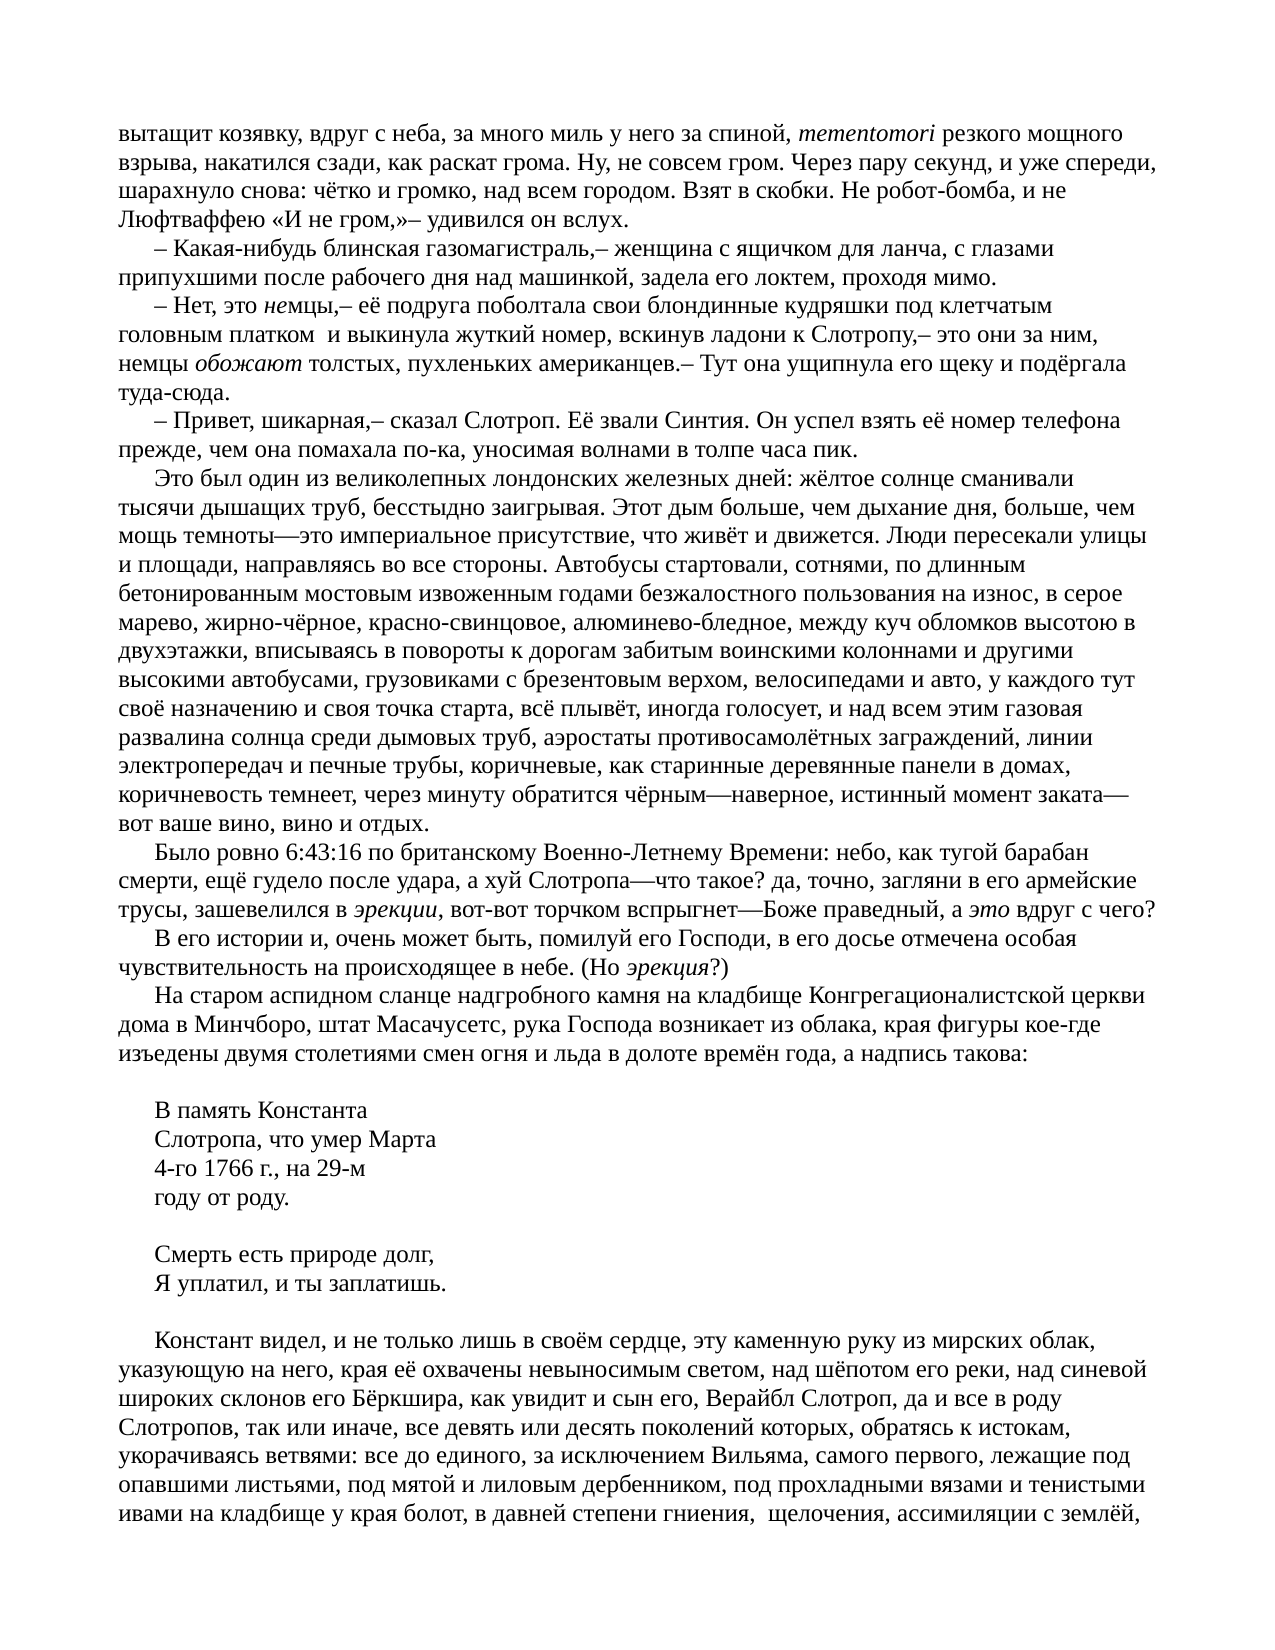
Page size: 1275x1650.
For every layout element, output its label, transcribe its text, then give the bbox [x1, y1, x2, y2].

text Смерть есть природе долг, [118, 1239, 1157, 1268]
text Было ровно 6:43:16 по британскому Военно-Летнему Времени: небо, как тугой барабан смерти, ещё гудело после удара, а хуй Слотропа—что такое? да, точно, загляни в его армейские трусы, зашевелился в эрекции, вот-вот торчком вспрыгнет—Боже праведный, а это вдруг с чего? [118, 837, 1157, 923]
text 4-го 1766 г., на 29-м [118, 1153, 1157, 1182]
text На старом аспидном сланце надгробного камня на кладбище Конгрегационалистской церкви дома в Минчборо, штат Масачусетс, рука Господа возникает из облака, края фигуры кое-где изъедены двумя столетиями смен огня и льда в долоте времён года, а надпись такова: [118, 981, 1157, 1067]
text – Какая-нибудь блинская газомагистраль,– женщина с ящичком для ланча, с глазами припухшими после рабочего дня над машинкой, задела его локтем, проходя мимо. [118, 233, 1157, 291]
text Я уплатил, и ты заплатишь. [118, 1268, 1157, 1297]
text Констант видел, и не только лишь в своём сердце, эту каменную руку из мирских облак, указующую на него, края её охвачены невыносимым светом, над шёпотом его реки, над синевой широких склонов его Бёркшира, как увидит и сын его, Верайбл Слотроп, да и все в роду Слотропов, так или иначе, все девять или десять поколений которых, обратясь к истокам, укорачиваясь ветвями: все до единого, за исключением Вильяма, самого первого, лежащие под опавшими листьями, под мятой и лиловым дербенником, под прохладными вязами и тенистыми ивами на кладбище у края болот, в давней степени гниения, щелочения, ассимиляции с землёй, [118, 1326, 1157, 1527]
text В его истории и, очень может быть, помилуй его Господи, в его досье отмечена особая чувствительность на происходящее в небе. (Но эрекция?) [118, 923, 1157, 981]
text – Нет, это немцы,– её подруга поболтала свои блондинные кудряшки под клетчатым головным платком и выкинула жуткий номер, вскинув ладони к Слотропу,– это они за ним, немцы обожают толстых, пухленьких американцев.– Тут она ущипнула его щеку и подёргала туда-сюда. [118, 291, 1157, 406]
text – Привет, шикарная,– сказал Слотроп. Её звали Синтия. Он успел взять её номер телефона прежде, чем она помахала по-ка, уносимая волнами в толпе часа пик. [118, 406, 1157, 463]
text В память Константа [118, 1096, 1157, 1124]
text Это был один из великолепных лондонских железных дней: жёлтое солнце сманивали тысячи дышащих труб, бесстыдно заигрывая. Этот дым больше, чем дыхание дня, больше, чем мощь темноты—это империальное присутствие, что живёт и движется. Люди пересекали улицы и площади, направляясь во все стороны. Автобусы стартовали, сотнями, по длинным бетонированным мостовым извоженным годами безжалостного пользования на износ, в серое марево, жирно-чёрное, красно-свинцовое, алюминево-бледное, между куч обломков высотою в двухэтажки, вписываясь в повороты к дорогам забитым воинскими колоннами и другими высокими автобусами, грузовиками с брезентовым верхом, велосипедами и авто, у каждого тут своё назначению и своя точка старта, всё плывёт, иногда голосует, и над всем этим газовая развалина солнца среди дымовых труб, аэростаты противосамолётных заграждений, линии электропередач и печные трубы, коричневые, как старинные деревянные панели в домах, коричневость темнеет, через минуту обратится чёрным—наверное, истинный момент заката—вот ваше вино, вино и отдых. [118, 463, 1157, 837]
text году от роду. [118, 1182, 1157, 1211]
text вытащит козявку, вдруг с неба, за много миль у него за спиной, mementomori резкого мощного взрыва, накатился сзади, как раскат грома. Ну, не совсем гром. Через пару секунд, и уже спереди, шарахнуло снова: чётко и громко, над всем городом. Взят в скобки. Не робот-бомба, и не Люфтваффею «И не гром,»– удивился он вслух. [118, 118, 1157, 233]
text Слотропа, что умер Марта [118, 1124, 1157, 1153]
